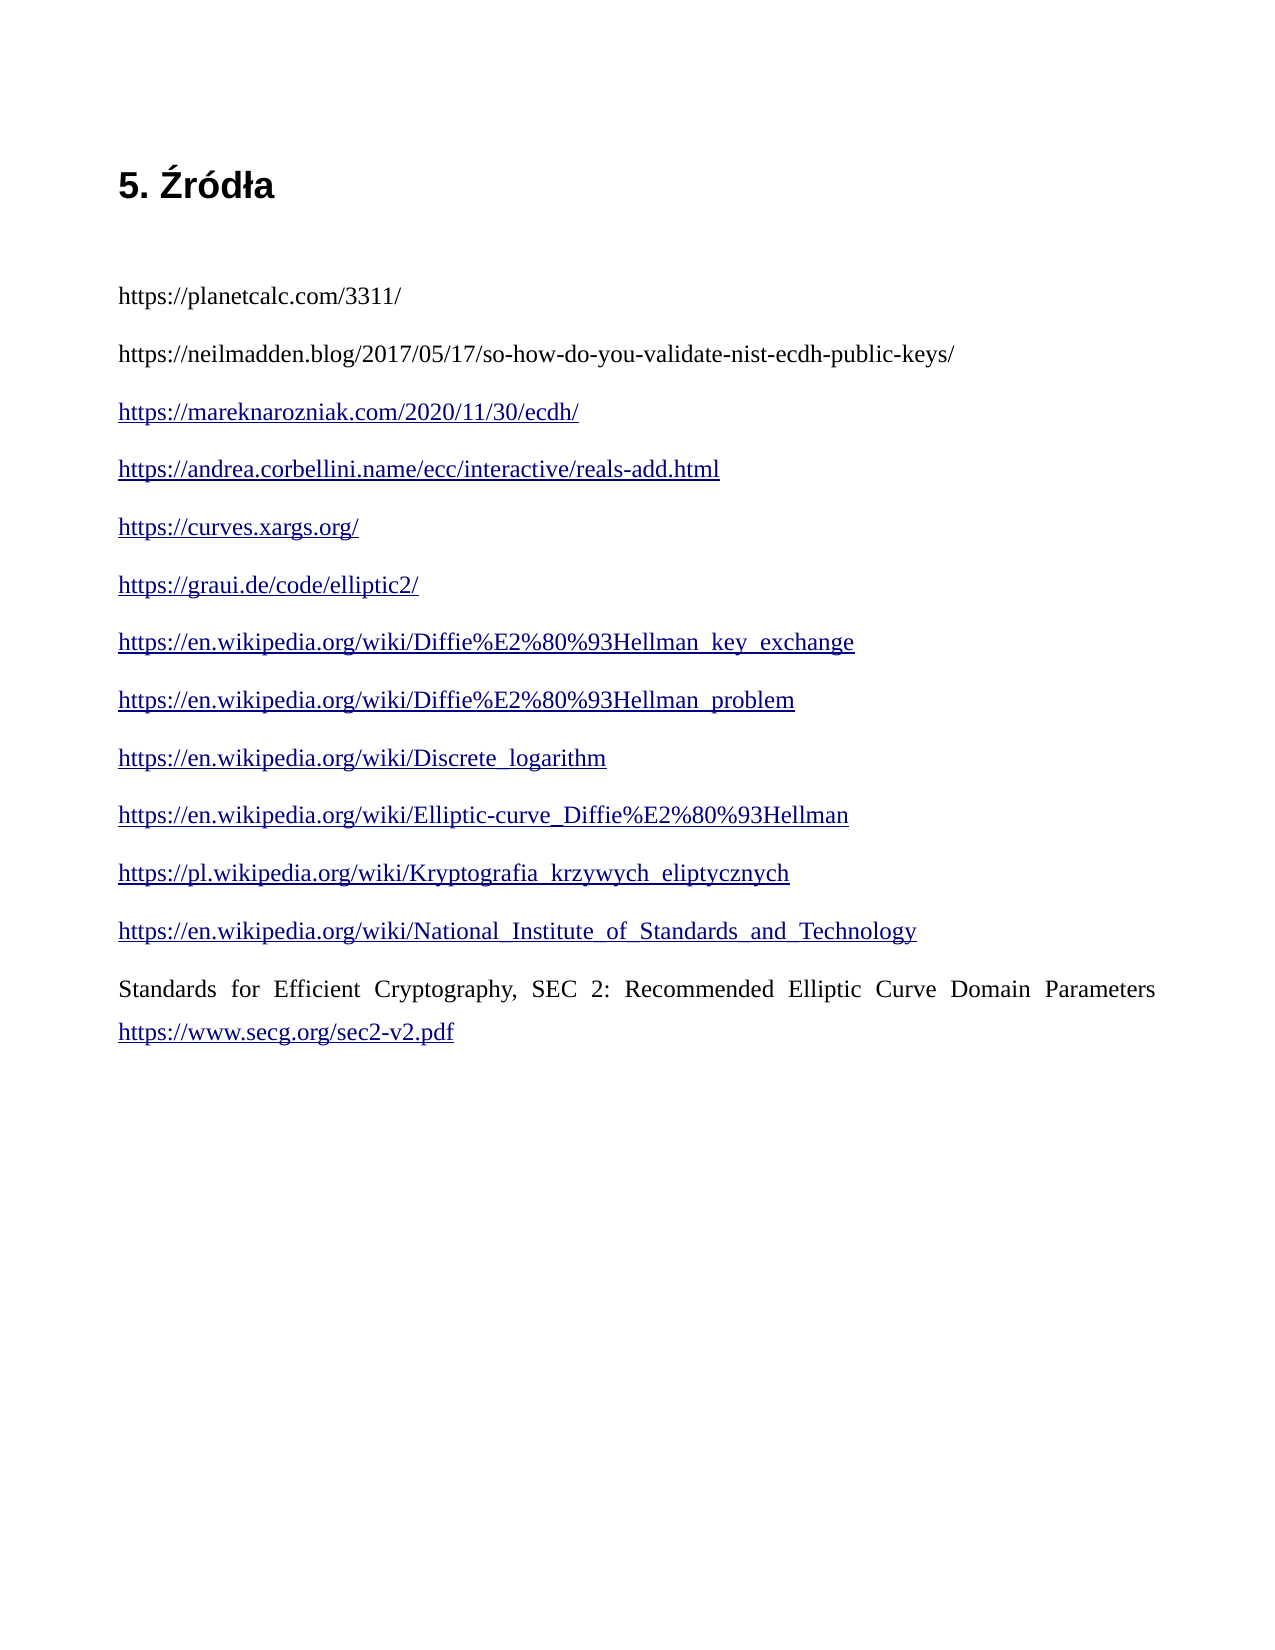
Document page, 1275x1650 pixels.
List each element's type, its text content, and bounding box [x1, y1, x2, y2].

text https://en.wikipedia.org/wiki/National_Institute_of_Standards_and_Technology [118, 916, 1157, 945]
text https://graui.de/code/elliptic2/ [118, 570, 1157, 598]
text https://en.wikipedia.org/wiki/Diffie%E2%80%93Hellman_key_exchange [118, 627, 1157, 656]
text https://mareknarozniak.com/2020/11/30/ecdh/ [118, 397, 1157, 425]
text https://curves.xargs.org/ [118, 512, 1157, 541]
text https://neilmadden.blog/2017/05/17/so-how-do-you-validate-nist-ecdh-public-keys/ [118, 339, 1157, 368]
text https://en.wikipedia.org/wiki/Elliptic-curve_Diffie%E2%80%93Hellman [118, 801, 1157, 829]
text https://en.wikipedia.org/wiki/Diffie%E2%80%93Hellman_problem [118, 685, 1157, 714]
text https://planetcalc.com/3311/ [118, 281, 1157, 310]
text Standards for Efficient Cryptography, SEC 2: Recommended Elliptic Curve Domain Parameters https://www.secg.org/sec2-v2.pdf [118, 974, 1157, 1046]
subtitle 5. Źródła [118, 163, 1157, 206]
text https://pl.wikipedia.org/wiki/Kryptografia_krzywych_eliptycznych [118, 858, 1157, 887]
text https://en.wikipedia.org/wiki/Discrete_logarithm [118, 743, 1157, 772]
text https://andrea.corbellini.name/ecc/interactive/reals-add.html [118, 454, 1157, 483]
